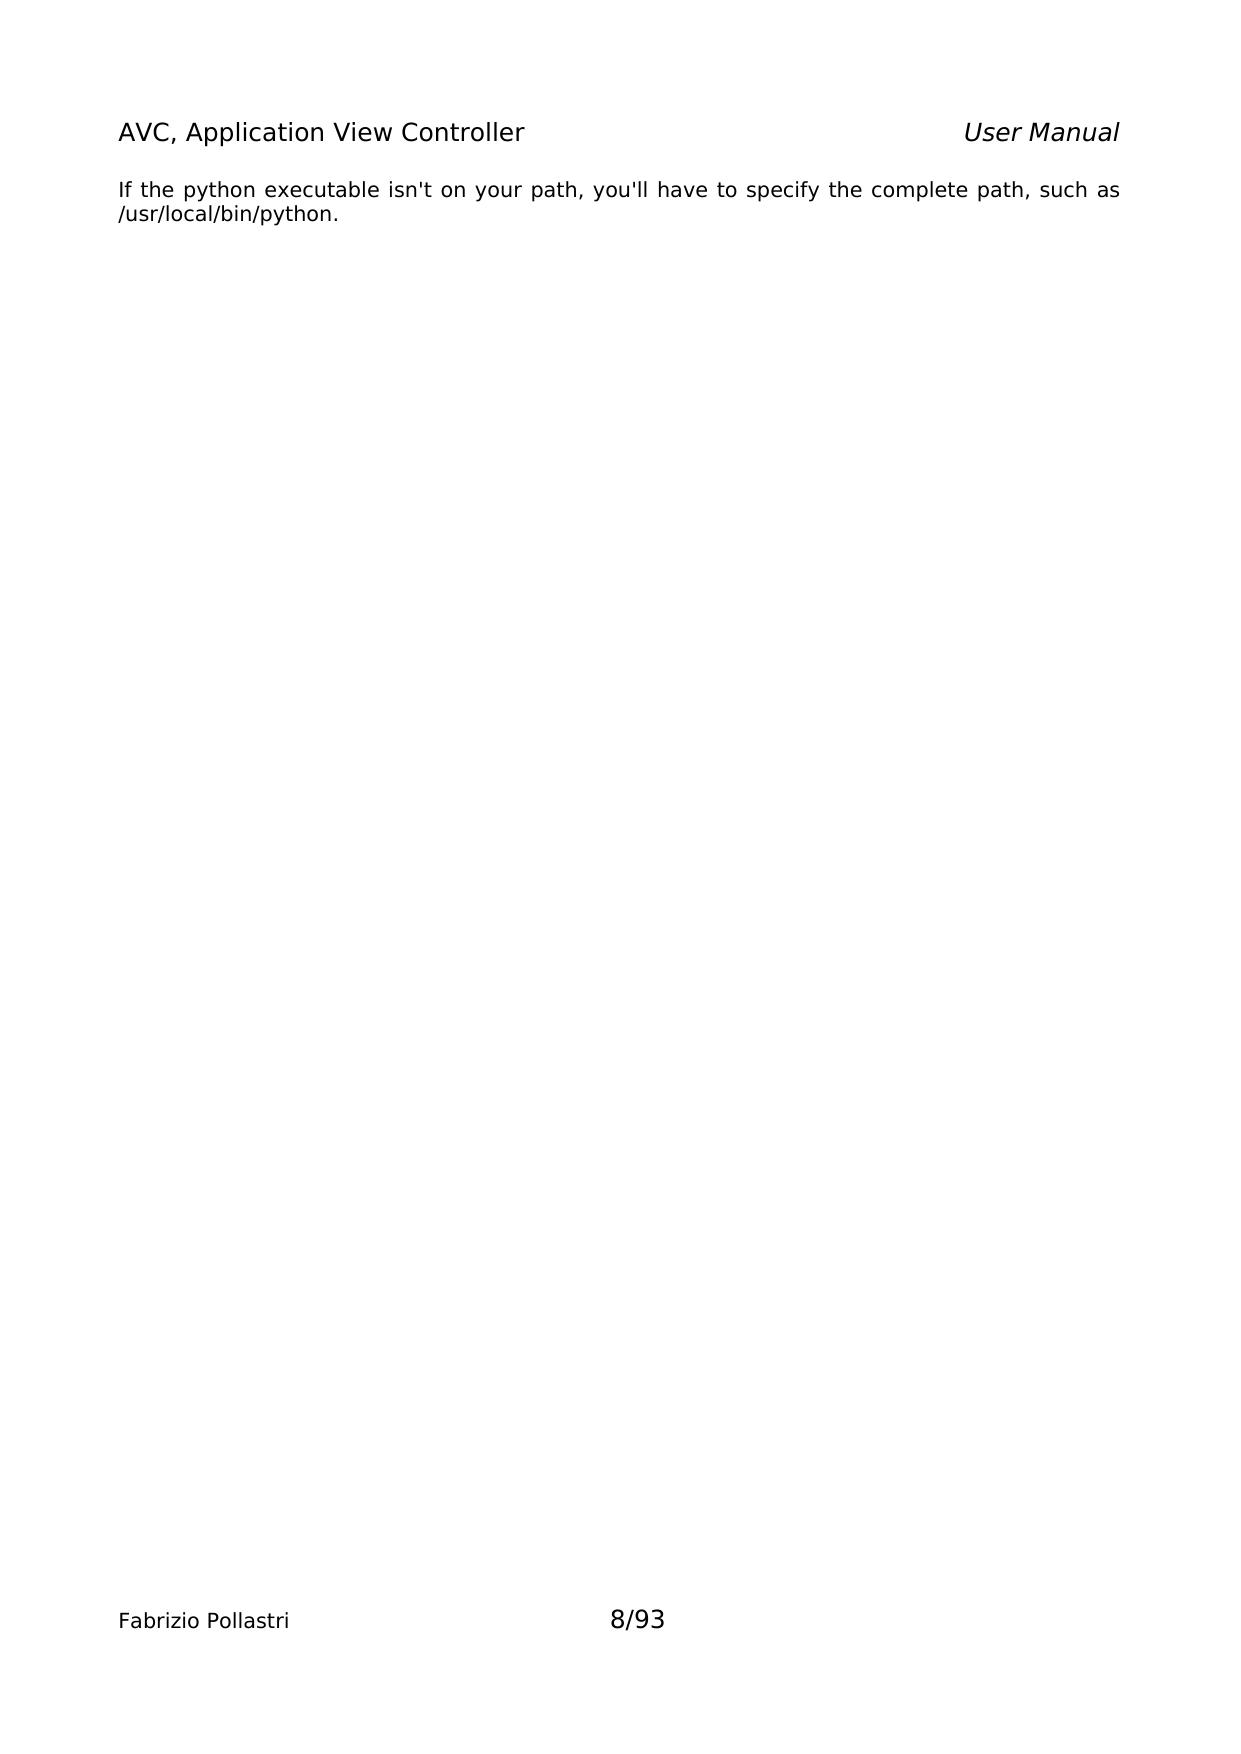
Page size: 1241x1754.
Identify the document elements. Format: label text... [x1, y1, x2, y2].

text If the python executable isn't on your path, you'll have to specify the complete path, such as /usr/local/bin/python. [118, 178, 1122, 227]
